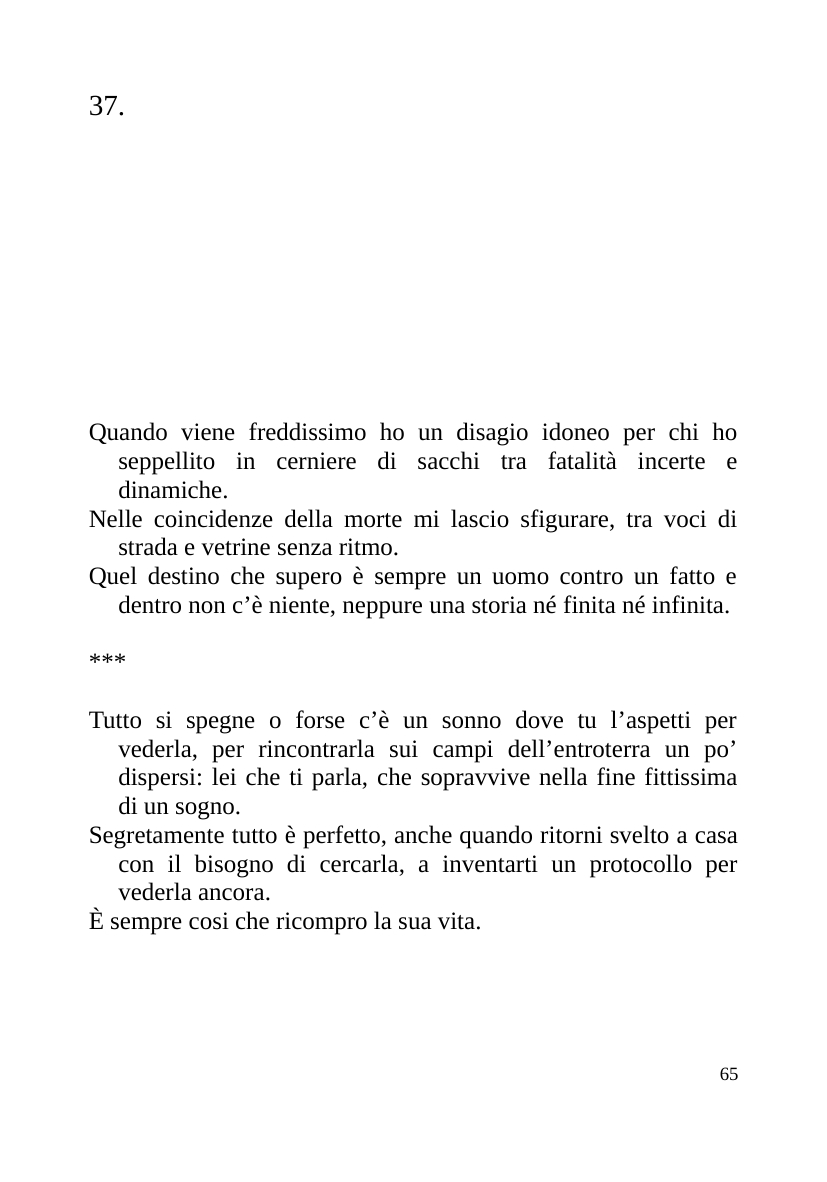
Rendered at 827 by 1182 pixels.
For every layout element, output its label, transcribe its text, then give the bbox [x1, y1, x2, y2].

text Nelle coincidenze della morte mi lascio sfigurare, tra voci di strada e vetrine senza ritmo. [88, 504, 738, 561]
text Tutto si spegne o forse c’è un sonno dove tu l’aspetti per vederla, per rincontrarla sui campi dell’entroterra un po’ dispersi: lei che ti parla, che sopravvive nella fine fittissima di un sogno. [88, 705, 738, 820]
text È sempre cosi che ricompro la sua vita. [88, 906, 738, 935]
text Quando viene freddissimo ho un disagio idoneo per chi ho seppellito in cerniere di sacchi tra fatalità incerte e dinamiche. [88, 417, 738, 504]
subtitle 37. [88, 88, 738, 122]
text Quel destino che supero è sempre un uomo contro un fatto e dentro non c’è niente, neppure una storia né finita né infinita. [88, 561, 738, 619]
text *** [88, 647, 738, 676]
text Segretamente tutto è perfetto, anche quando ritorni svelto a casa con il bisogno di cercarla, a inventarti un protocollo per vederla ancora. [88, 820, 738, 906]
